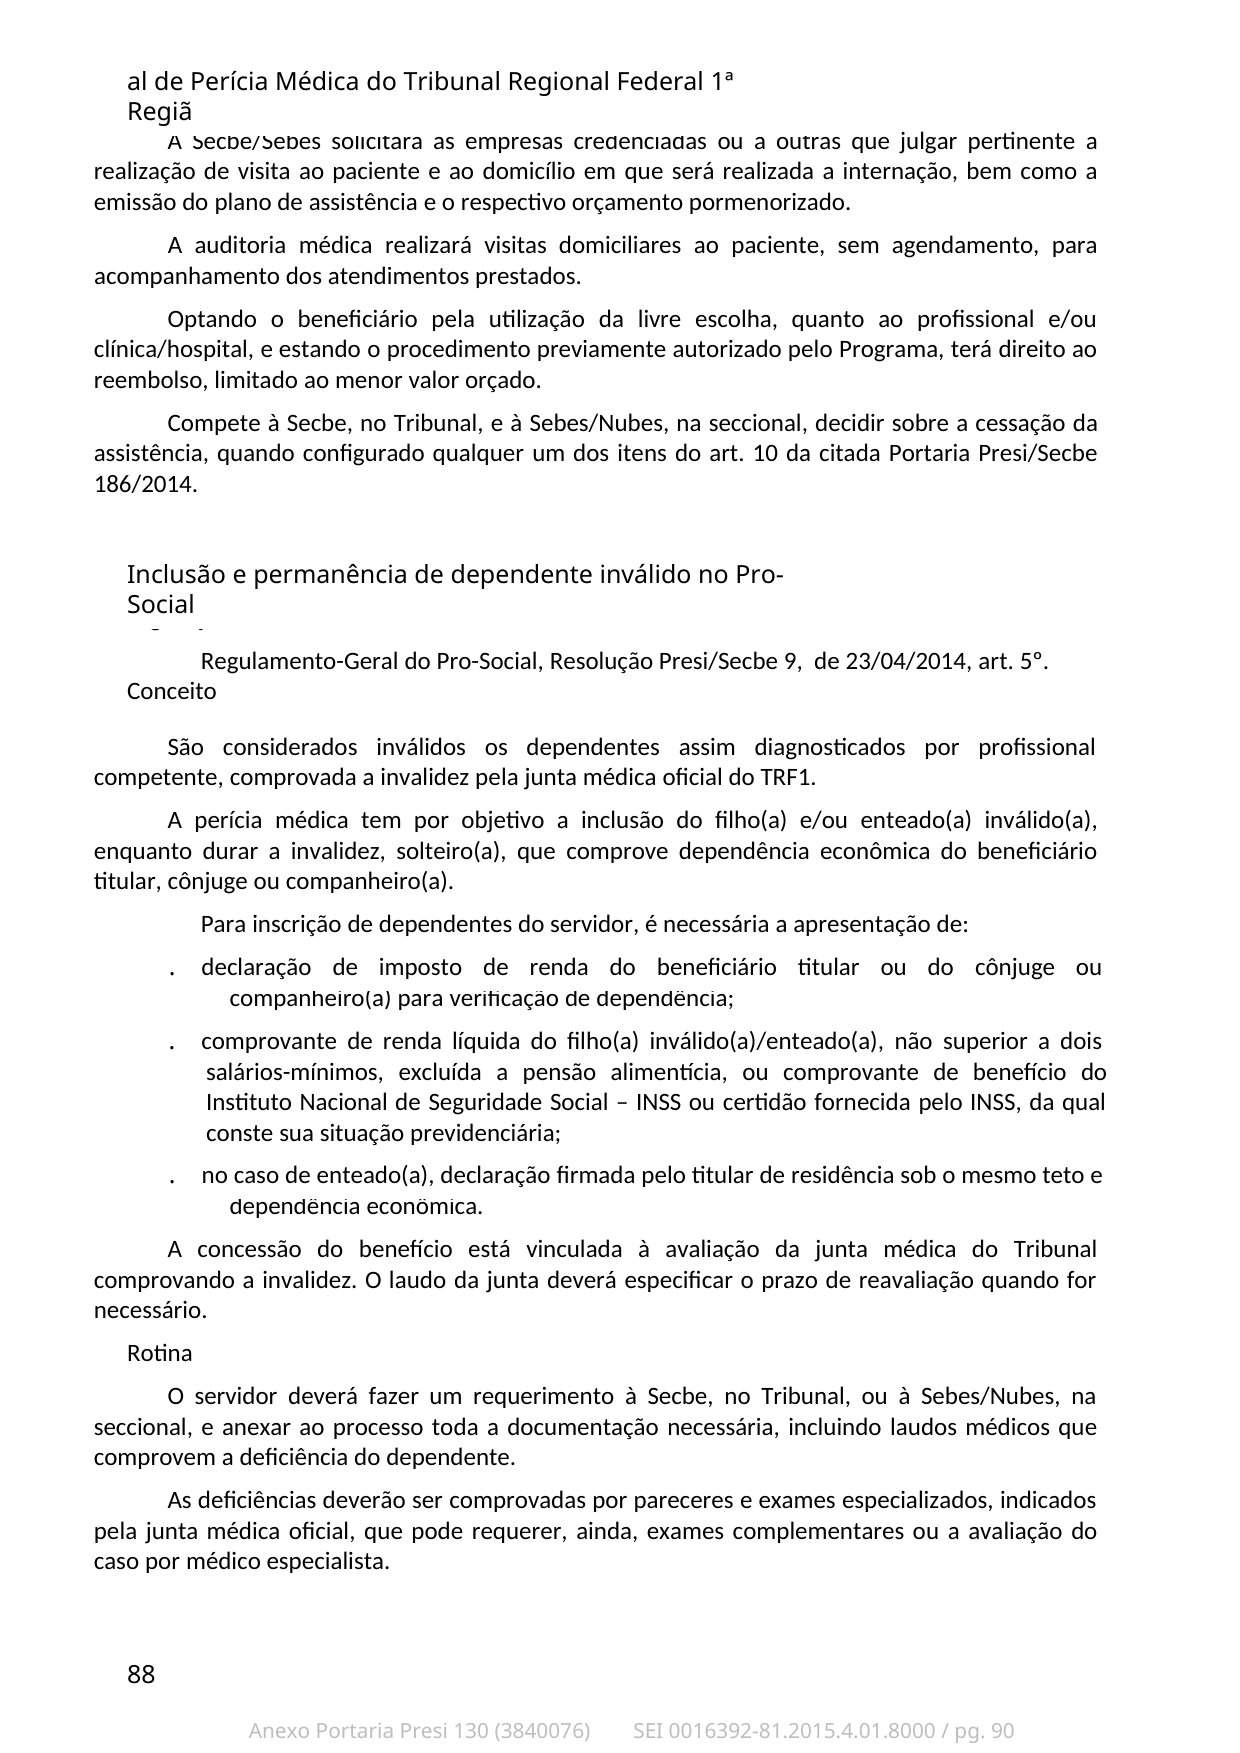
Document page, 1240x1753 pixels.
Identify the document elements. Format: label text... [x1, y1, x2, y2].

text Compete à Secbe, no Tribunal, e à Sebes/Nubes, na seccional, decidir sobre a cessação da [167, 407, 1231, 437]
text . comprovante de renda líquida do filho(a) inválido(a)/enteado(a), não superior a dois [168, 1025, 1231, 1056]
text companheiro(a) para verificação de dependência; [229, 991, 792, 1012]
text 186/2014. [93, 468, 1231, 498]
text As deficiências deverão ser comprovadas por pareceres e exames especializados, indicados [167, 1484, 1231, 1515]
picture [88, 26, 852, 91]
text A Secbe/Sebes solicitará às empresas credenciadas ou a outras que julgar pertinente a [167, 125, 1231, 155]
text reembolso, limitado ao menor valor orçado. [94, 364, 1231, 394]
text caso por médico especialista. [93, 1545, 1231, 1576]
text Anexo Portaria Presi 130 (3840076) [248, 1720, 613, 1743]
text A auditoria médica realizará visitas domiciliares ao paciente, sem agendamento, para [168, 229, 1231, 260]
text O servidor deverá fazer um requerimento à Secbe, no Tribunal, ou à Sebes/Nubes, na [167, 1380, 1231, 1411]
text Conceito [127, 675, 1169, 706]
text São considerados inválidos os dependentes assim diagnosticados por profissional [167, 731, 1231, 761]
text competente, comprovada a invalidez pela junta médica oficial do TRF1. [93, 761, 1231, 792]
text Instituto Nacional de Seguridade Social – INSS ou certidão fornecida pelo INSS, da qual [206, 1086, 1231, 1117]
text comprovando a invalidez. O laudo da junta deverá especificar o prazo de reavaliação quando for [93, 1264, 1231, 1294]
text dependência econômica. [229, 1199, 504, 1221]
text Regulamento-Geral do Pro-Social, Resolução Presi/Secbe 9, de 23/04/2014, art. 5º. [201, 645, 1169, 675]
text seccional, e anexar ao processo toda a documentação necessária, incluindo laudos médicos que [93, 1411, 1231, 1441]
text conste sua situação previdenciária; [206, 1117, 1231, 1147]
text 88 [127, 1659, 174, 1689]
text realização de visita ao paciente e ao domicílio em que será realizada a internação, bem como a [93, 155, 1231, 186]
text Inclusão e permanência de dependente inválido no Pro-Social [127, 559, 845, 620]
text titular, cônjuge ou companheiro(a). [94, 865, 1231, 896]
text Para inscrição de dependentes do servidor, é necessária a apresentação de: [201, 908, 1065, 939]
text assistência, quando configurado qualquer um dos itens do art. 10 da citada Portaria Presi/Secbe [93, 437, 1231, 468]
text Optando o beneficiário pela utilização da livre escolha, quanto ao profissional e/ou [167, 303, 1231, 333]
text emissão do plano de assistência e o respectivo orçamento pormenorizado. [93, 186, 1231, 216]
text clínica/hospital, e estando o procedimento previamente autorizado pelo Programa, terá direito ao [94, 333, 1231, 364]
text pela junta médica oficial, que pode requerer, ainda, exames complementares ou a avaliação do [93, 1515, 1231, 1545]
text SEI 0016392-81.2015.4.01.8000 / pg. 90 [633, 1720, 1048, 1743]
text acompanhamento dos atendimentos prestados. [94, 260, 1231, 290]
text necessário. [93, 1294, 1231, 1325]
text . declaração de imposto de renda do beneficiário titular ou do cônjuge ou [168, 951, 1231, 982]
text enquanto durar a invalidez, solteiro(a), que comprove dependência econômica do beneficiário [94, 835, 1231, 865]
text Rotina [127, 1337, 213, 1368]
text A perícia médica tem por objetivo a inclusão do filho(a) e/ou enteado(a) inválido(a), [167, 804, 1231, 835]
text . no caso de enteado(a), declaração firmada pelo titular de residência sob o mesmo teto e [169, 1159, 1231, 1190]
text comprovem a deficiência do dependente. [93, 1441, 1231, 1472]
text A concessão do benefício está vinculada à avaliação da junta médica do Tribunal [167, 1233, 1231, 1264]
text salários-mínimos, excluída a pensão alimentícia, ou comprovante de benefício do [206, 1056, 1231, 1086]
text al de Perícia Médica do Tribunal Regional Federal 1ª Regiã [127, 66, 799, 127]
